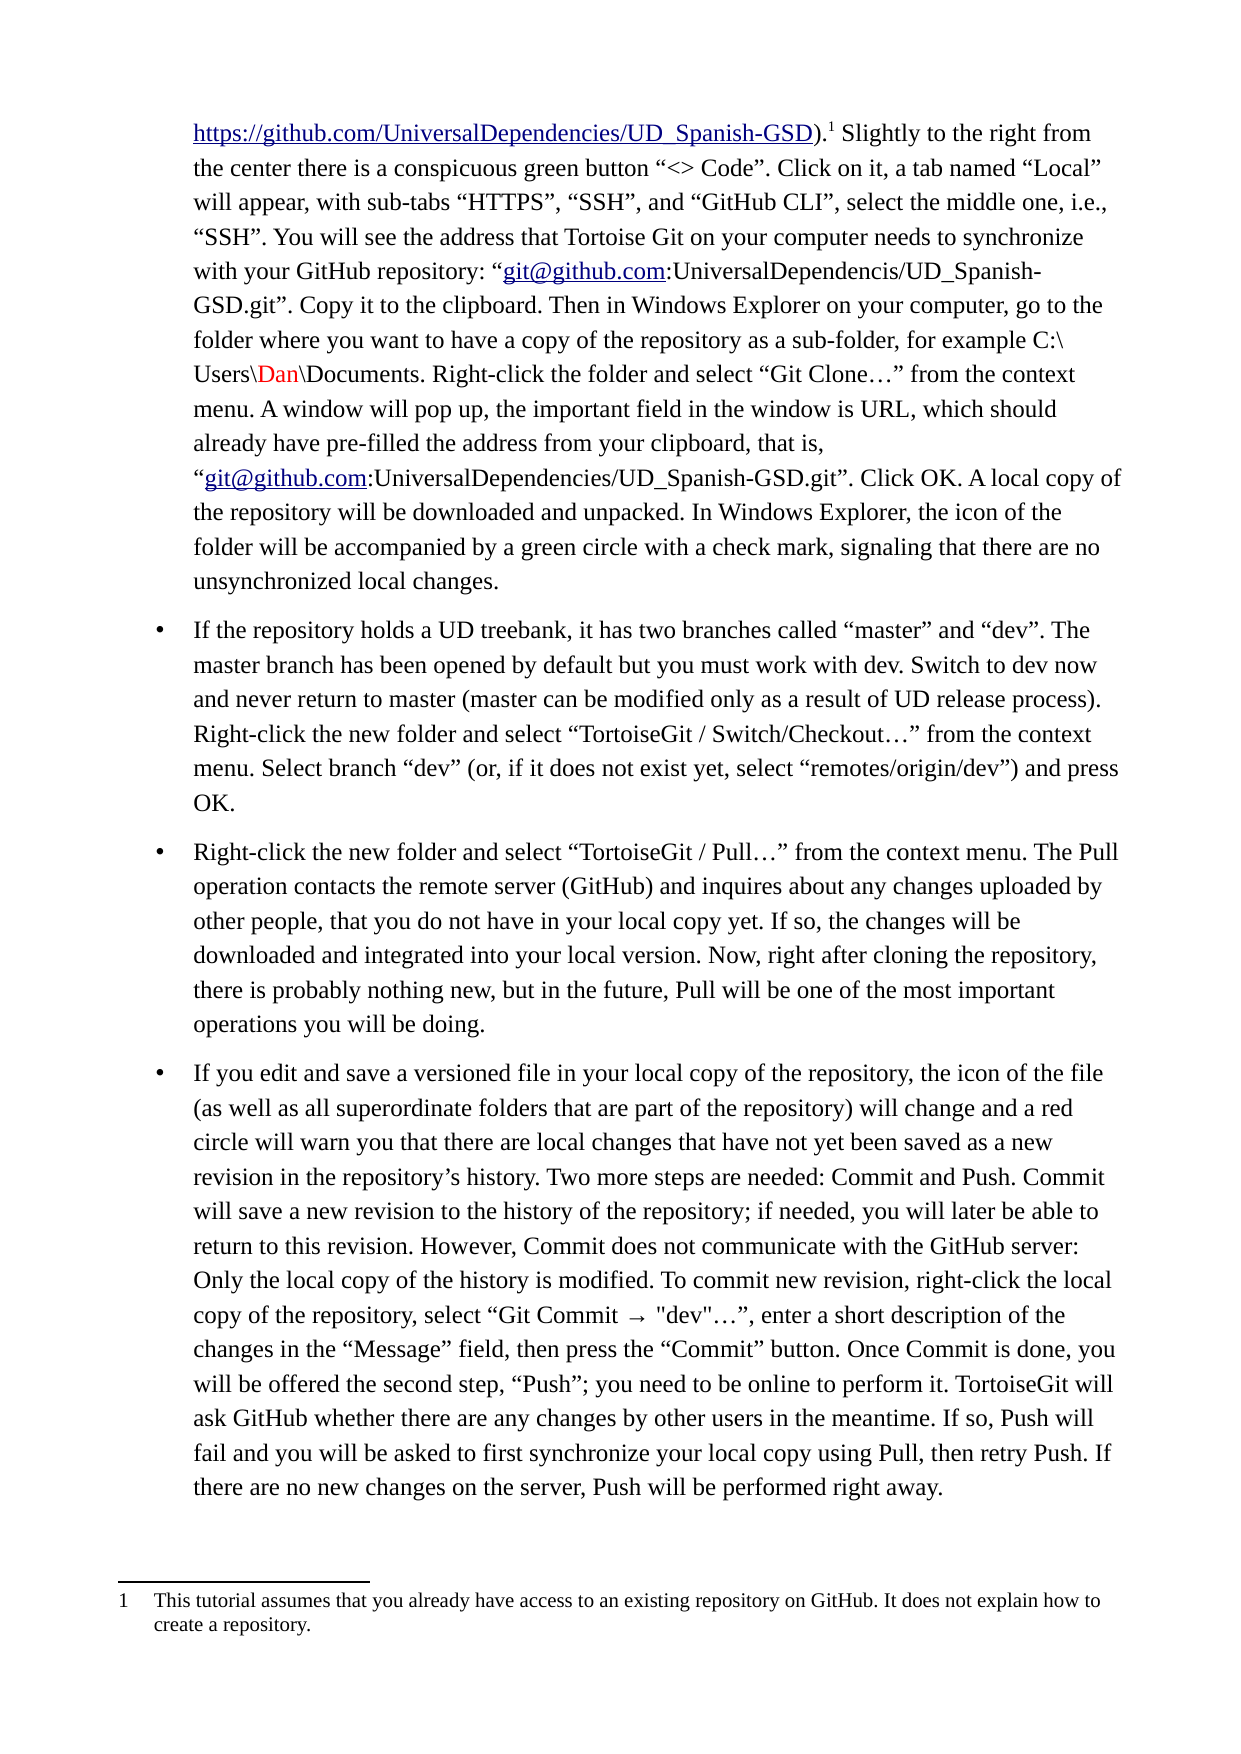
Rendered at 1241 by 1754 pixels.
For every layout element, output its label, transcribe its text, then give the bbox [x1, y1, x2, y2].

list https://github.com/UniversalDependencies/UD_Spanish-GSD). Slightly to the right from the center there is a conspicuous green button “<> Code”. Click on it, a tab named “Local” will appear, with sub-tabs “HTTPS”, “SSH”, and “GitHub CLI”, select the middle one, i.e., “SSH”. You will see the address that Tortoise Git on your computer needs to synchronize with your GitHub repository: “git@github.com:UniversalDependencis/UD_Spanish-GSD.git”. Copy it to the clipboard. Then in Windows Explorer on your computer, go to the folder where you want to have a copy of the repository as a sub-folder, for example C:\Users\Dan\Documents. Right-click the folder and select “Git Clone…” from the context menu. A window will pop up, the important field in the window is URL, which should already have pre-filled the address from your clipboard, that is, “git@github.com:UniversalDependencies/UD_Spanish-GSD.git”. Click OK. A local copy of the repository will be downloaded and unpacked. In Windows Explorer, the icon of the folder will be accompanied by a green circle with a check mark, signaling that there are no unsynchronized local changes. [156, 118, 1122, 595]
list Right-click the new folder and select “TortoiseGit / Pull…” from the context menu. The Pull operation contacts the remote server (GitHub) and inquires about any changes uploaded by other people, that you do not have in your local copy yet. If so, the changes will be downloaded and integrated into your local version. Now, right after cloning the repository, there is probably nothing new, but in the future, Pull will be one of the most important operations you will be doing. [156, 837, 1122, 1038]
list If the repository holds a UD treebank, it has two branches called “master” and “dev”. The master branch has been opened by default but you must work with dev. Switch to dev now and never return to master (master can be modified only as a result of UD release process). Right-click the new folder and select “TortoiseGit / Switch/Checkout…” from the context menu. Select branch “dev” (or, if it does not exist yet, select “remotes/origin/dev”) and press OK. [156, 615, 1122, 817]
list This tutorial assumes that you already have access to an existing repository on GitHub. It does not explain how to create a repository. [118, 1588, 1122, 1636]
list If you edit and save a versioned file in your local copy of the repository, the icon of the file (as well as all superordinate folders that are part of the repository) will change and a red circle will warn you that there are local changes that have not yet been saved as a new revision in the repository’s history. Two more steps are needed: Commit and Push. Commit will save a new revision to the history of the repository; if needed, you will later be able to return to this revision. However, Commit does not communicate with the GitHub server: Only the local copy of the history is modified. To commit new revision, right-click the local copy of the repository, select “Git Commit → "dev"…”, enter a short description of the changes in the “Message” field, then press the “Commit” button. Once Commit is done, you will be offered the second step, “Push”; you need to be online to perform it. TortoiseGit will ask GitHub whether there are any changes by other users in the meantime. If so, Push will fail and you will be asked to first synchronize your local copy using Pull, then retry Push. If there are no new changes on the server, Push will be performed right away. [156, 1058, 1122, 1501]
